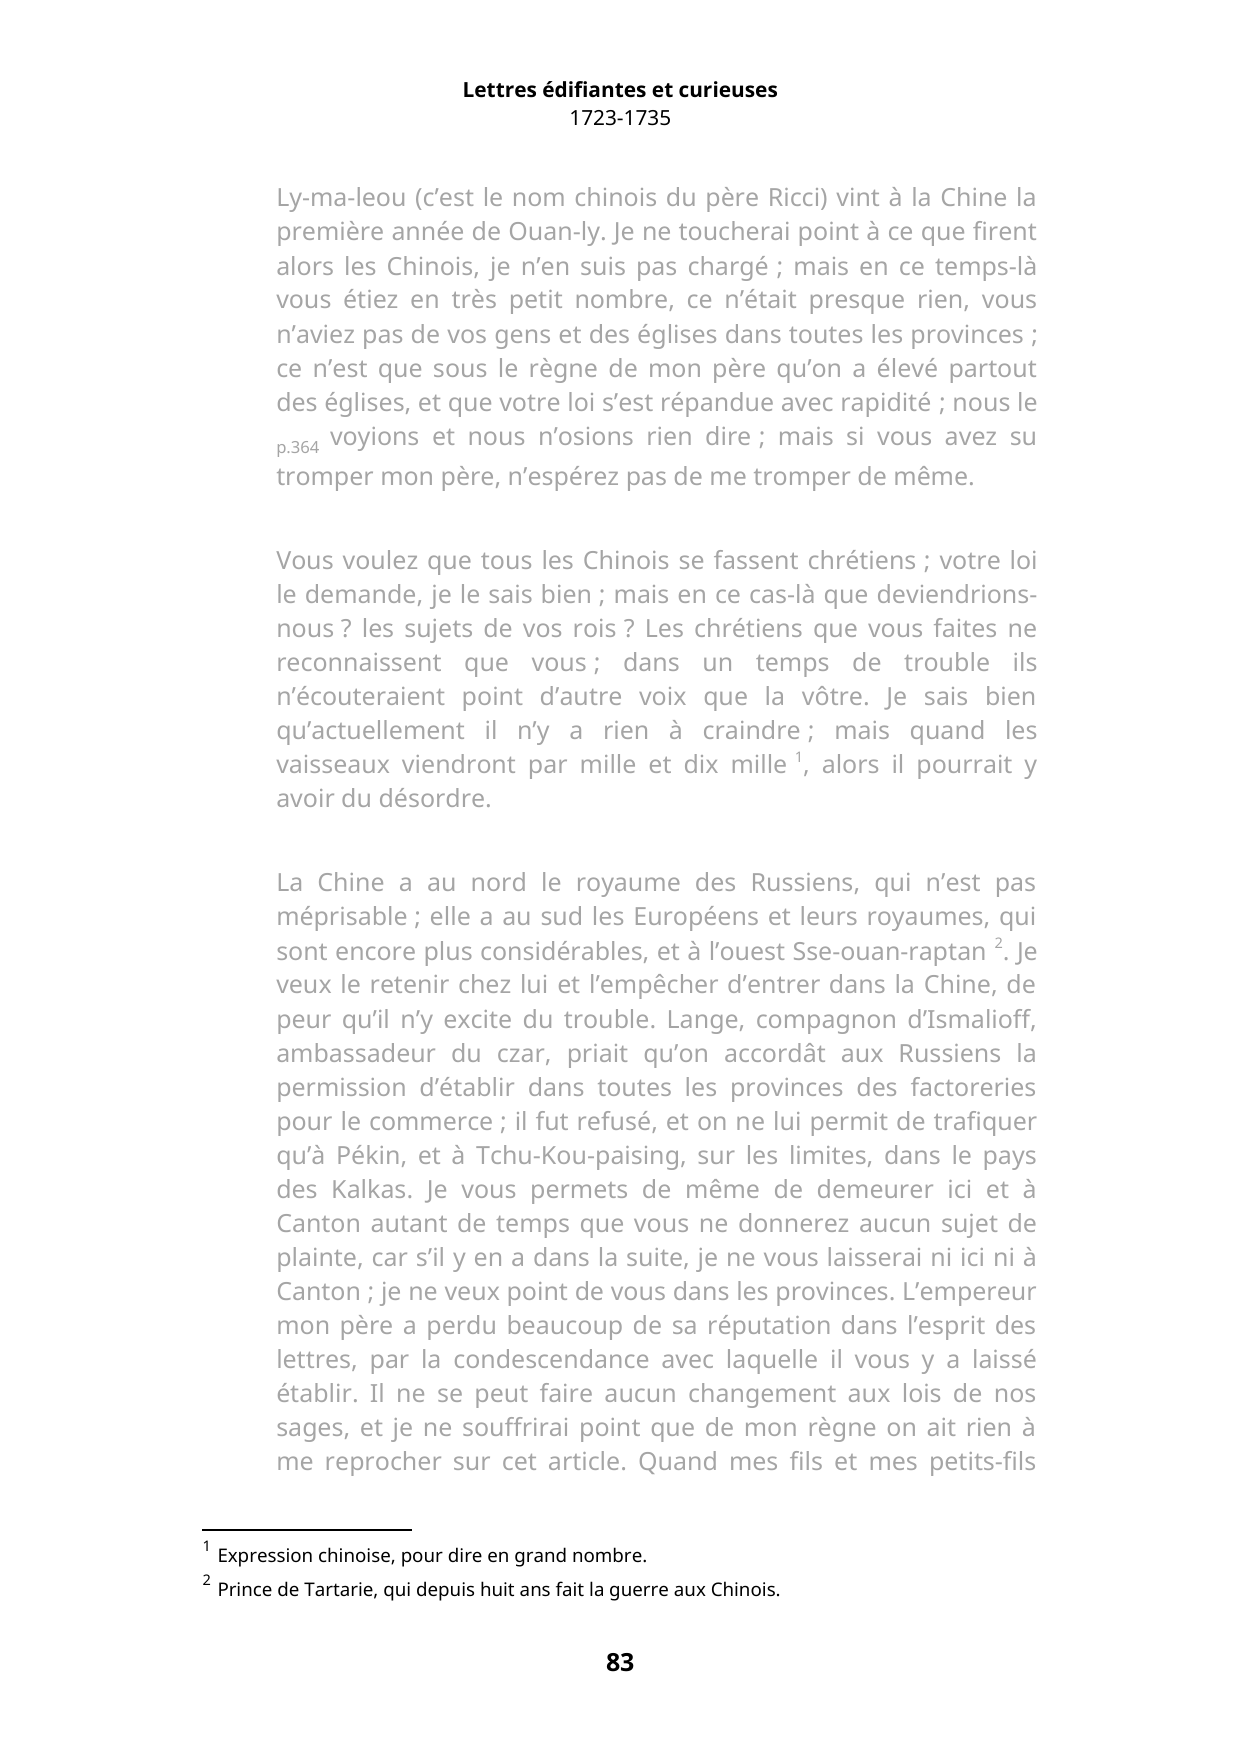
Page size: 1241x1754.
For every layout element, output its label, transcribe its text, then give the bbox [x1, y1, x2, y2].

text Expression chinoise, pour dire en grand nombre. [202, 1536, 1038, 1570]
text Ly-ma-leou (c’est le nom chinois du père Ricci) vint à la Chine la première année de Ouan-ly. Je ne toucherai point à ce que firent alors les Chinois, je n’en suis pas chargé ; mais en ce temps-là vous étiez en très petit nombre, ce n’était presque rien, vous n’aviez pas de vos gens et des églises dans toutes les provinces ; ce n’est que sous le règne de mon père qu’on a élevé partout des églises, et que votre loi s’est répandue avec rapidité ; nous le p.364 voyions et nous n’osions rien dire ; mais si vous avez su tromper mon père, n’espérez pas de me tromper de même. [276, 180, 1038, 492]
text Vous voulez que tous les Chinois se fassent chrétiens ; votre loi le demande, je le sais bien ; mais en ce cas-là que deviendrions-nous ? les sujets de vos rois ? Les chrétiens que vous faites ne reconnaissent que vous ; dans un temps de trouble ils n’écouteraient point d’autre voix que la vôtre. Je sais bien qu’actuellement il n’y a rien à craindre ; mais quand les vaisseaux viendront par mille et dix mille , alors il pourrait y avoir du désordre. [276, 542, 1038, 815]
text Prince de Tartarie, qui depuis huit ans fait la guerre aux Chinois. [202, 1570, 1038, 1604]
text La Chine a au nord le royaume des Russiens, qui n’est pas méprisable ; elle a au sud les Européens et leurs royaumes, qui sont encore plus considérables, et à l’ouest Sse-ouan-raptan . Je veux le retenir chez lui et l’empêcher d’entrer dans la Chine, de peur qu’il n’y excite du trouble. Lange, compagnon d’Ismalioff, ambassadeur du czar, priait qu’on accordât aux Russiens la permission d’établir dans toutes les provinces des factoreries pour le commerce ; il fut refusé, et on ne lui permit de trafiquer qu’à Pékin, et à Tchu-Kou-paising, sur les limites, dans le pays des Kalkas. Je vous permets de même de demeurer ici et à Canton autant de temps que vous ne donnerez aucun sujet de plainte, car s’il y en a dans la suite, je ne vous laisserai ni ici ni à Canton ; je ne veux point de vous dans les provinces. L’empereur mon père a perdu beaucoup de sa réputation dans l’esprit des lettres, par la condescendance avec laquelle il vous y a laissé établir. Il ne se peut faire aucun changement aux lois de nos sages, et je ne souffrirai point que de mon règne on ait rien à me reprocher sur cet article. Quand mes fils et mes petits-fils [276, 865, 1038, 1478]
